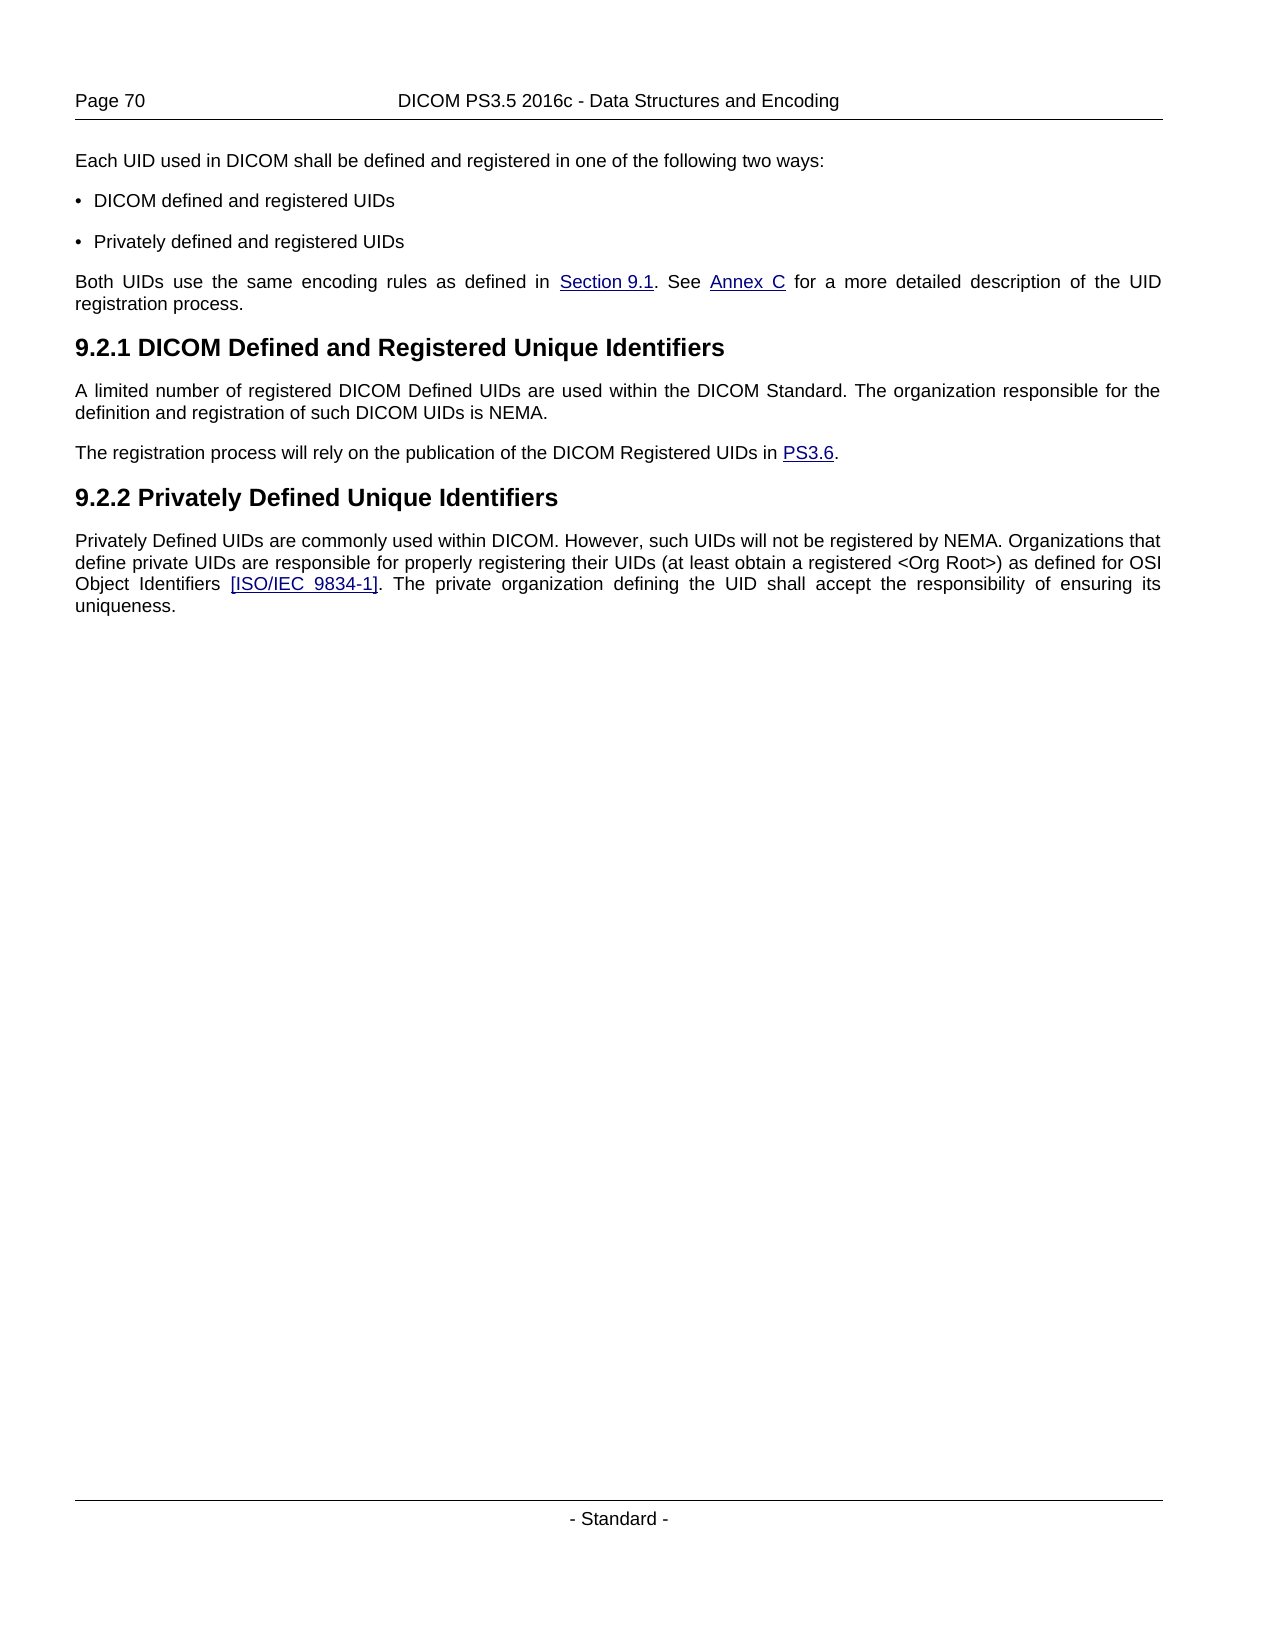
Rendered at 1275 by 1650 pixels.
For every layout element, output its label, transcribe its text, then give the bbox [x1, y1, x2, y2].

text Each UID used in DICOM shall be defined and registered in one of the following two ways: [75, 150, 1162, 172]
list DICOM defined and registered UIDs [75, 190, 1162, 212]
text A limited number of registered DICOM Defined UIDs are used within the DICOM Standard. The organization responsible for the definition and registration of such DICOM UIDs is NEMA. [75, 380, 1162, 423]
text 9.2.2 Privately Defined Unique Identifiers [75, 482, 1162, 511]
list Privately defined and registered UIDs [75, 231, 1162, 252]
text Privately Defined UIDs are commonly used within DICOM. However, such UIDs will not be registered by NEMA. Organizations that define private UIDs are responsible for properly registering their UIDs (at least obtain a registered <Org Root>) as defined for OSI Object Identifiers [ISO/IEC 9834-1]. The private organization defining the UID shall accept the responsibility of ensuring its uniqueness. [75, 530, 1162, 616]
text 9.2.1 DICOM Defined and Registered Unique Identifiers [75, 333, 1162, 362]
text The registration process will rely on the publication of the DICOM Registered UIDs in PS3.6. [75, 442, 1162, 464]
text Both UIDs use the same encoding rules as defined in Section 9.1. See Annex C for a more detailed description of the UID registration process. [75, 271, 1162, 314]
